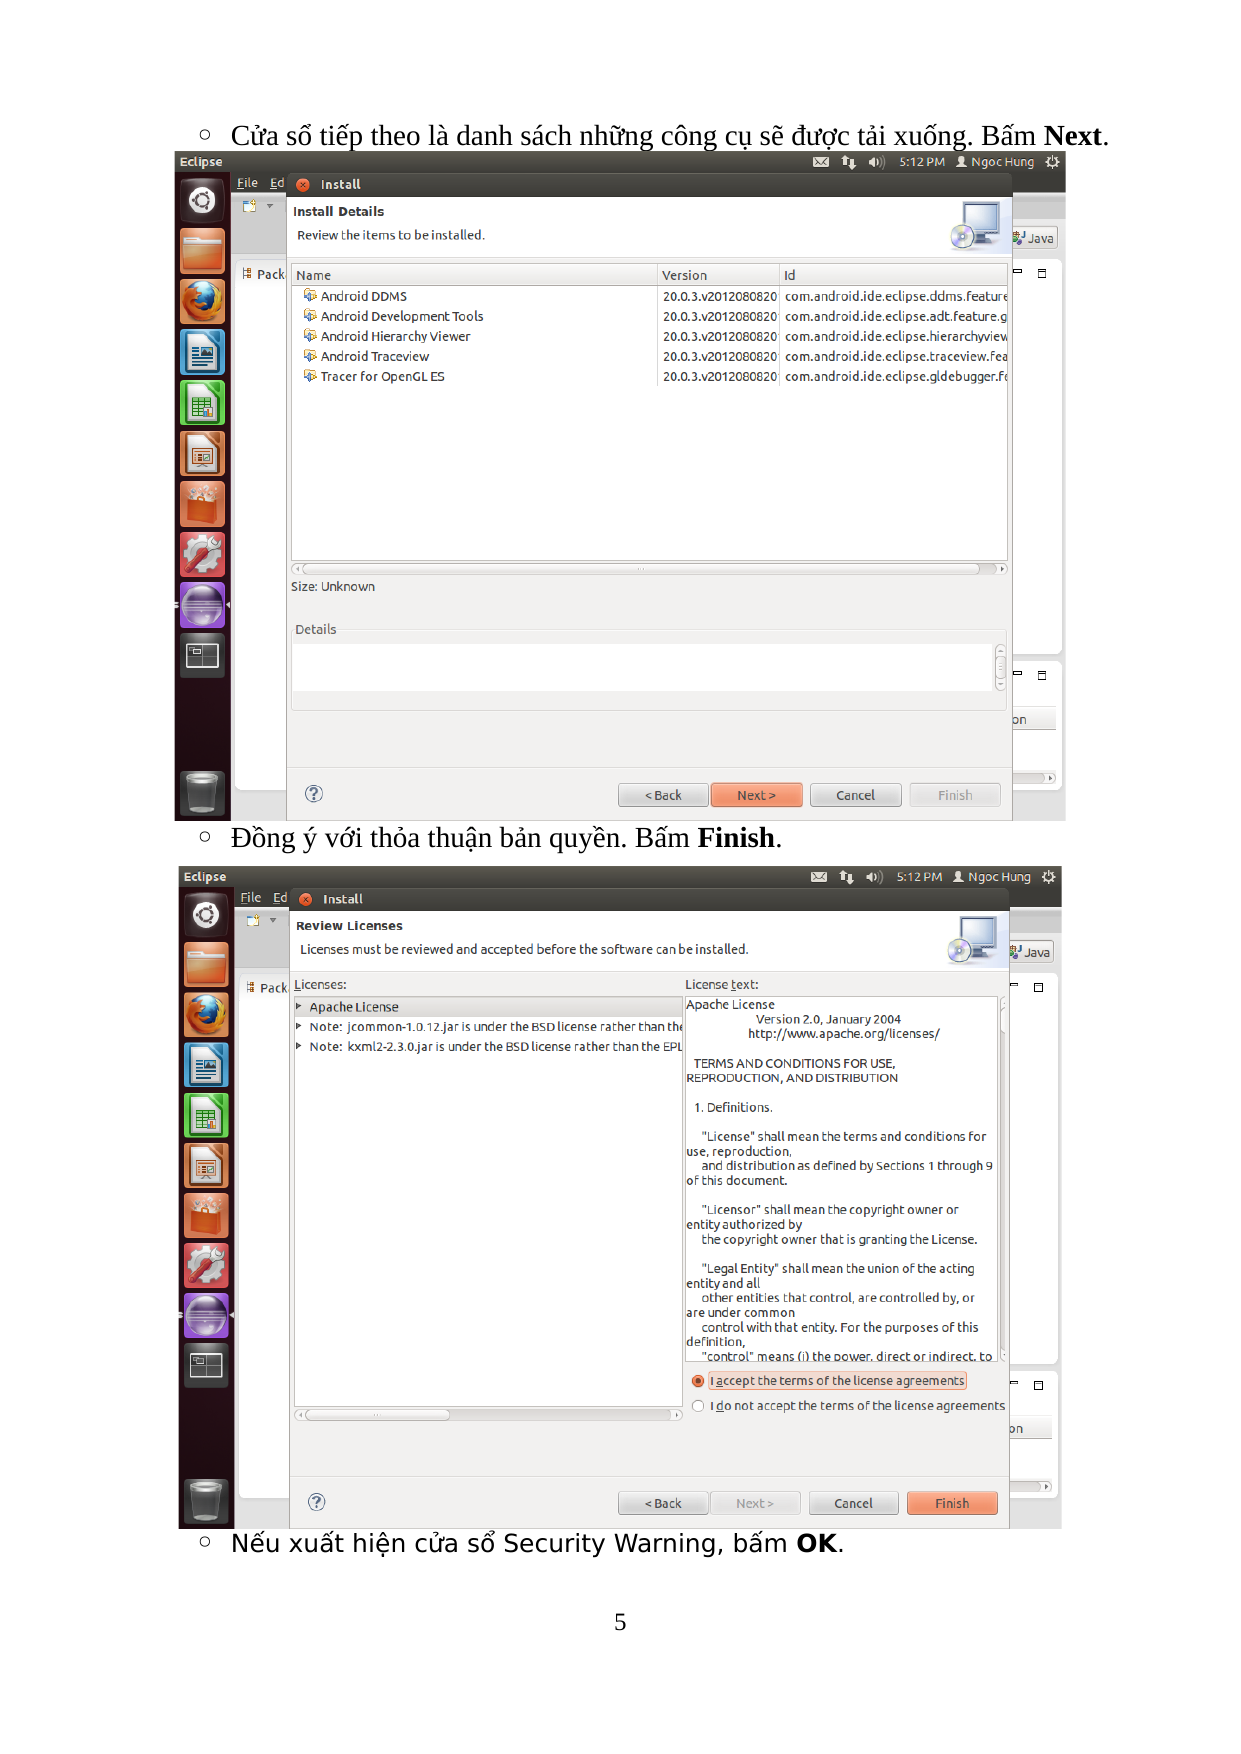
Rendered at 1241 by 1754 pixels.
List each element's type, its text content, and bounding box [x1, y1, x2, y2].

picture [178, 866, 1062, 1529]
picture [174, 151, 1066, 821]
list Cửa sổ tiếp theo là danh sách những công cụ sẽ được tải xuống. Bấm Next. [193, 118, 1122, 152]
list Nếu xuất hiện cửa sổ Security Warning, bấm OK. [193, 1529, 1122, 1558]
list Đồng ý với thỏa thuận bản quyền. Bấm Finish. [193, 821, 1122, 854]
